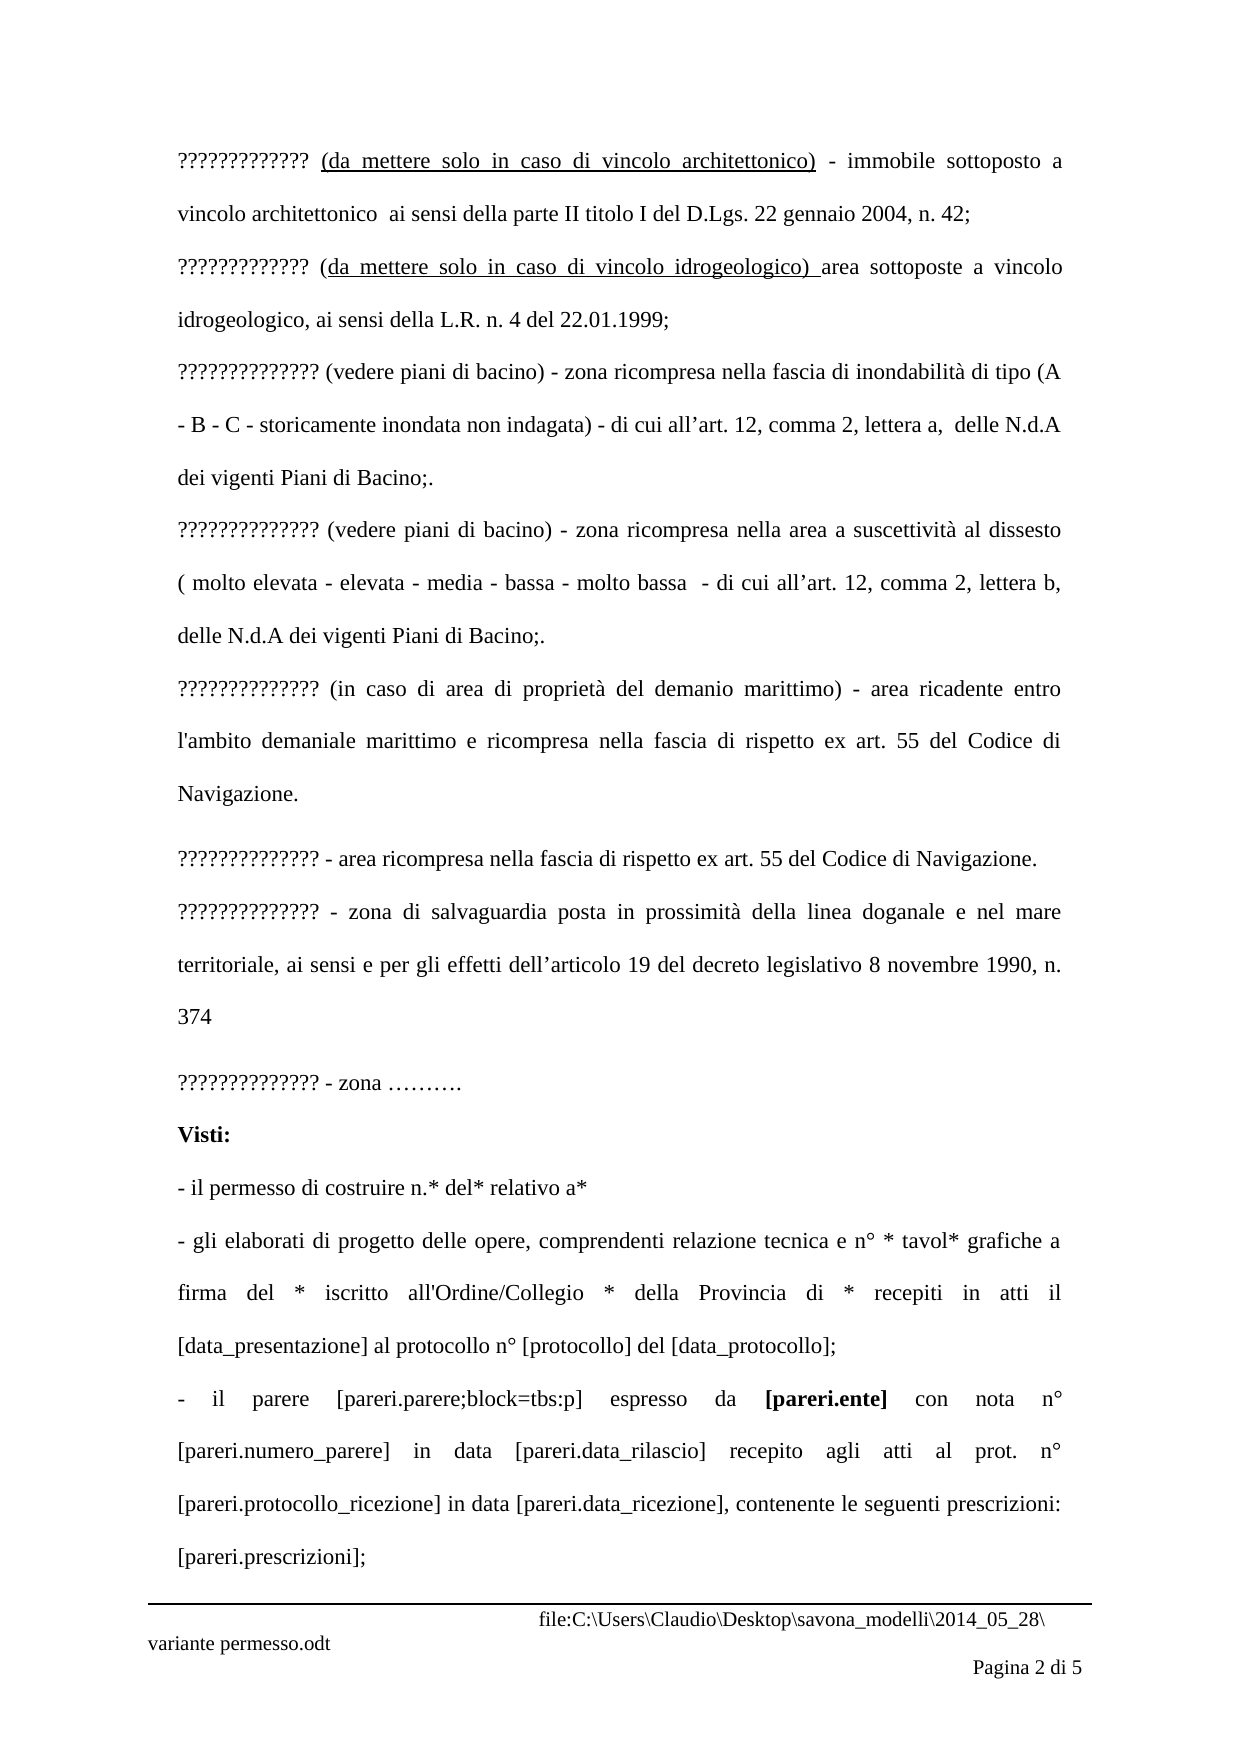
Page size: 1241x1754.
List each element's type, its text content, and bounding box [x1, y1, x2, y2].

text ?????????????? - zona ………. [177, 1069, 1063, 1095]
text - il permesso di costruire n.* del* relativo a* [177, 1174, 1063, 1200]
text ?????????????? - zona di salvaguardia posta in prossimità della linea doganale e nel mare territoriale, ai sensi e per gli effetti dell’articolo 19 del decreto legislativo 8 novembre 1990, n. 374 [177, 898, 1063, 1030]
text Visti: [177, 1121, 1063, 1148]
text ????????????? (da mettere solo in caso di vincolo idrogeologico) area sottoposte a vincolo idrogeologico, ai sensi della L.R. n. 4 del 22.01.1999; [177, 253, 1063, 332]
text ?????????????? (in caso di area di proprietà del demanio marittimo) - area ricadente entro l'ambito demaniale marittimo e ricompresa nella fascia di rispetto ex art. 55 del Codice di Navigazione. [177, 675, 1063, 806]
text ?????????????? (vedere piani di bacino) - zona ricompresa nella area a suscettività al dissesto ( molto elevata - elevata - media - bassa - molto bassa - di cui all’art. 12, comma 2, lettera b, delle N.d.A dei vigenti Piani di Bacino;. [177, 517, 1063, 648]
text ?????????????? - area ricompresa nella fascia di rispetto ex art. 55 del Codice di Navigazione. [177, 845, 1063, 872]
text - gli elaborati di progetto delle opere, comprendenti relazione tecnica e n° * tavol* grafiche a firma del * iscritto all'Ordine/Collegio * della Provincia di * recepiti in atti il [data_presentazione] al protocollo n° [protocollo] del [data_protocollo]; [177, 1227, 1063, 1358]
text ????????????? (da mettere solo in caso di vincolo architettonico) - immobile sottoposto a vincolo architettonico ai sensi della parte II titolo I del D.Lgs. 22 gennaio 2004, n. 42; [177, 148, 1063, 227]
text ?????????????? (vedere piani di bacino) - zona ricompresa nella fascia di inondabilità di tipo (A - B - C - storicamente inondata non indagata) - di cui all’art. 12, comma 2, lettera a, delle N.d.A dei vigenti Piani di Bacino;. [177, 358, 1063, 490]
text - il parere [pareri.parere;block=tbs:p] espresso da [pareri.ente] con nota n° [pareri.numero_parere] in data [pareri.data_rilascio] recepito agli atti al prot. n° [pareri.protocollo_ricezione] in data [pareri.data_ricezione], contenente le seguenti prescrizioni: [pareri.prescrizioni]; [177, 1385, 1063, 1569]
